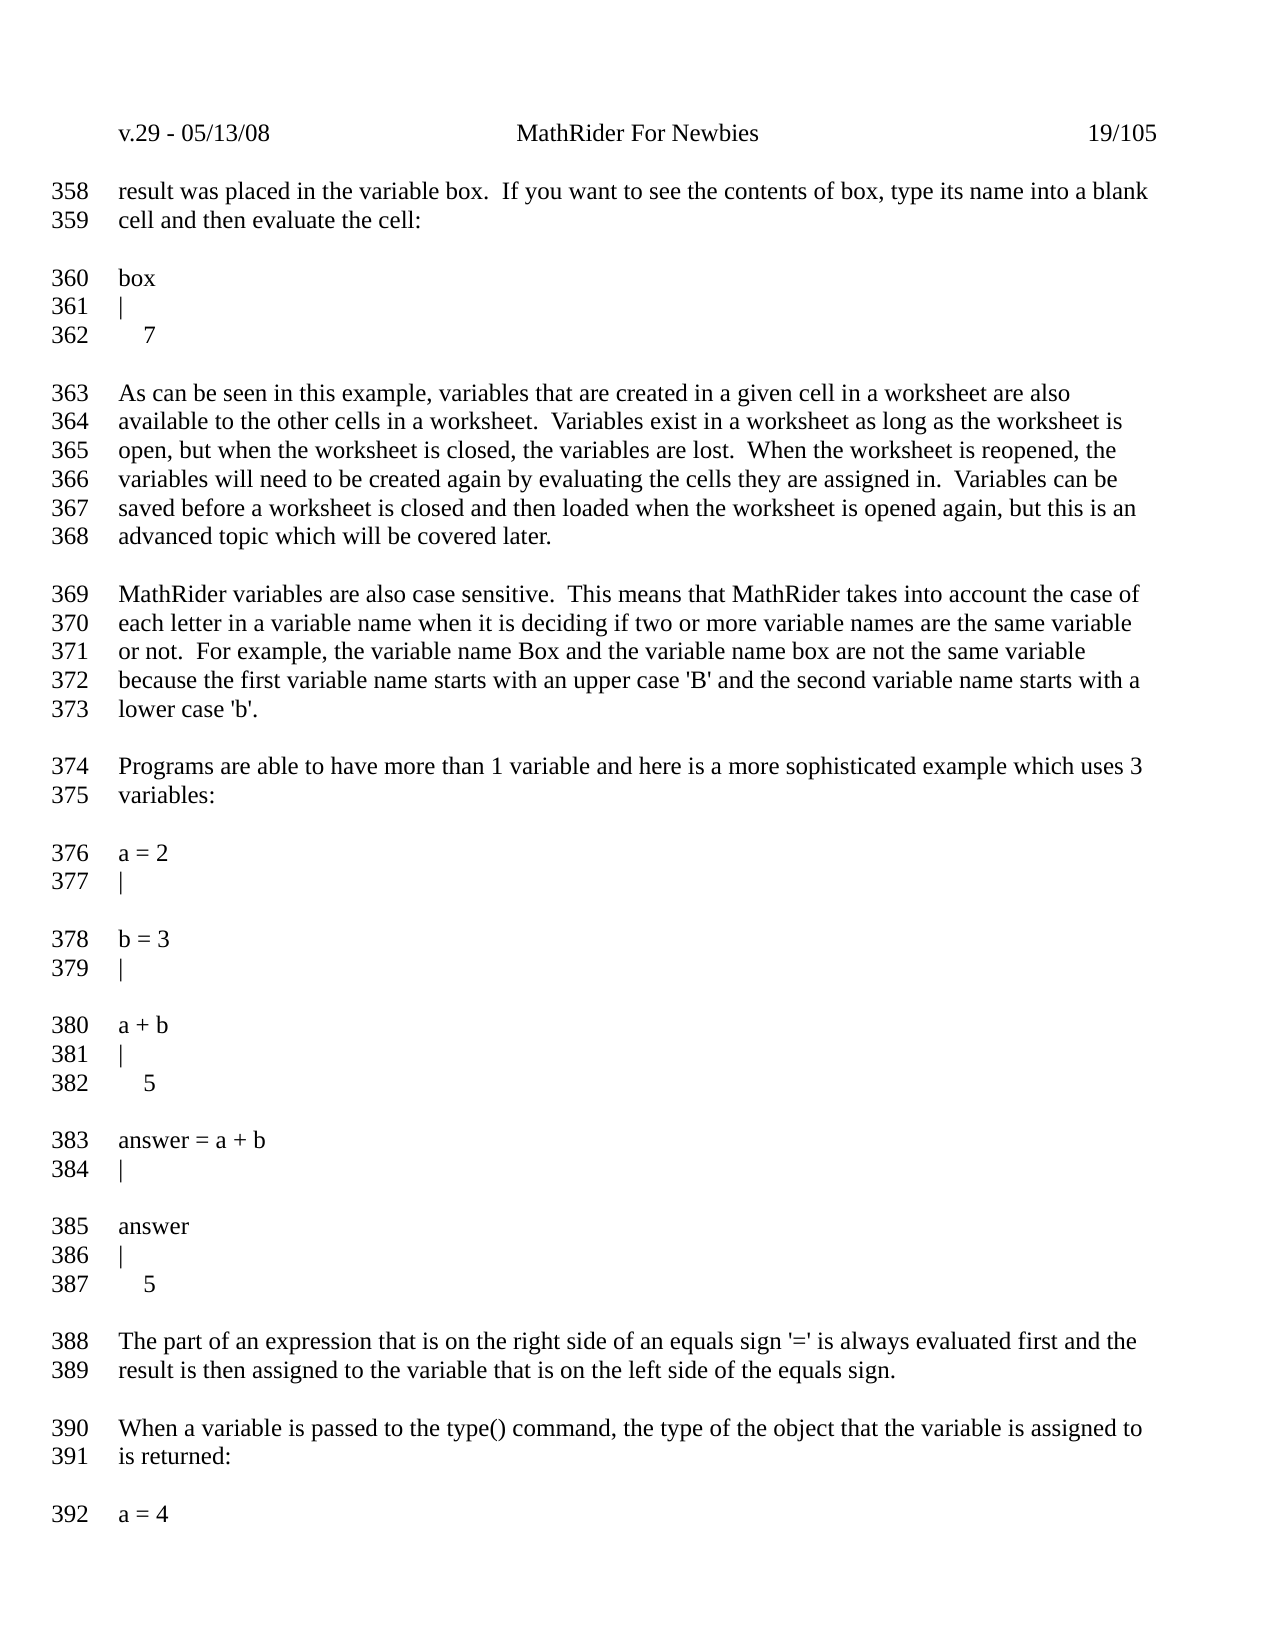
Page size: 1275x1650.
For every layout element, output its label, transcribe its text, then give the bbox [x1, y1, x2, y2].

text | [118, 1240, 1157, 1269]
text 7 [118, 320, 1157, 349]
text | [118, 953, 1157, 981]
text answer [118, 1211, 1157, 1240]
text | [118, 1154, 1157, 1183]
text a = 2 [118, 838, 1157, 866]
text 5 [118, 1269, 1157, 1298]
text 5 [118, 1068, 1157, 1096]
text Programs are able to have more than 1 variable and here is a more sophisticated example which uses 3 variables: [118, 751, 1157, 809]
text a + b [118, 1010, 1157, 1039]
text a = 4 [118, 1499, 1157, 1528]
text MathRider variables are also case sensitive. This means that MathRider takes into account the case of each letter in a variable name when it is deciding if two or more variable names are the same variable or not. For example, the variable name Box and the variable name box are not the same variable because the first variable name starts with an upper case 'B' and the second variable name starts with a lower case 'b'. [118, 579, 1157, 723]
text As can be seen in this example, variables that are created in a given cell in a worksheet are also available to the other cells in a worksheet. Variables exist in a worksheet as long as the worksheet is open, but when the worksheet is closed, the variables are lost. When the worksheet is reopened, the variables will need to be created again by evaluating the cells they are assigned in. Variables can be saved before a worksheet is closed and then loaded when the worksheet is opened again, but this is an advanced topic which will be covered later. [118, 378, 1157, 550]
text When a variable is passed to the type() command, the type of the object that the variable is assigned to is returned: [118, 1413, 1157, 1470]
text | [118, 1039, 1157, 1068]
text The part of an expression that is on the right side of an equals sign '=' is always evaluated first and the result is then assigned to the variable that is on the left side of the equals sign. [118, 1326, 1157, 1384]
text b = 3 [118, 924, 1157, 953]
text result was placed in the variable box. If you want to see the contents of box, type its name into a blank cell and then evaluate the cell: [118, 176, 1157, 234]
text box [118, 263, 1157, 291]
text | [118, 291, 1157, 320]
text | [118, 866, 1157, 895]
text answer = a + b [118, 1125, 1157, 1154]
